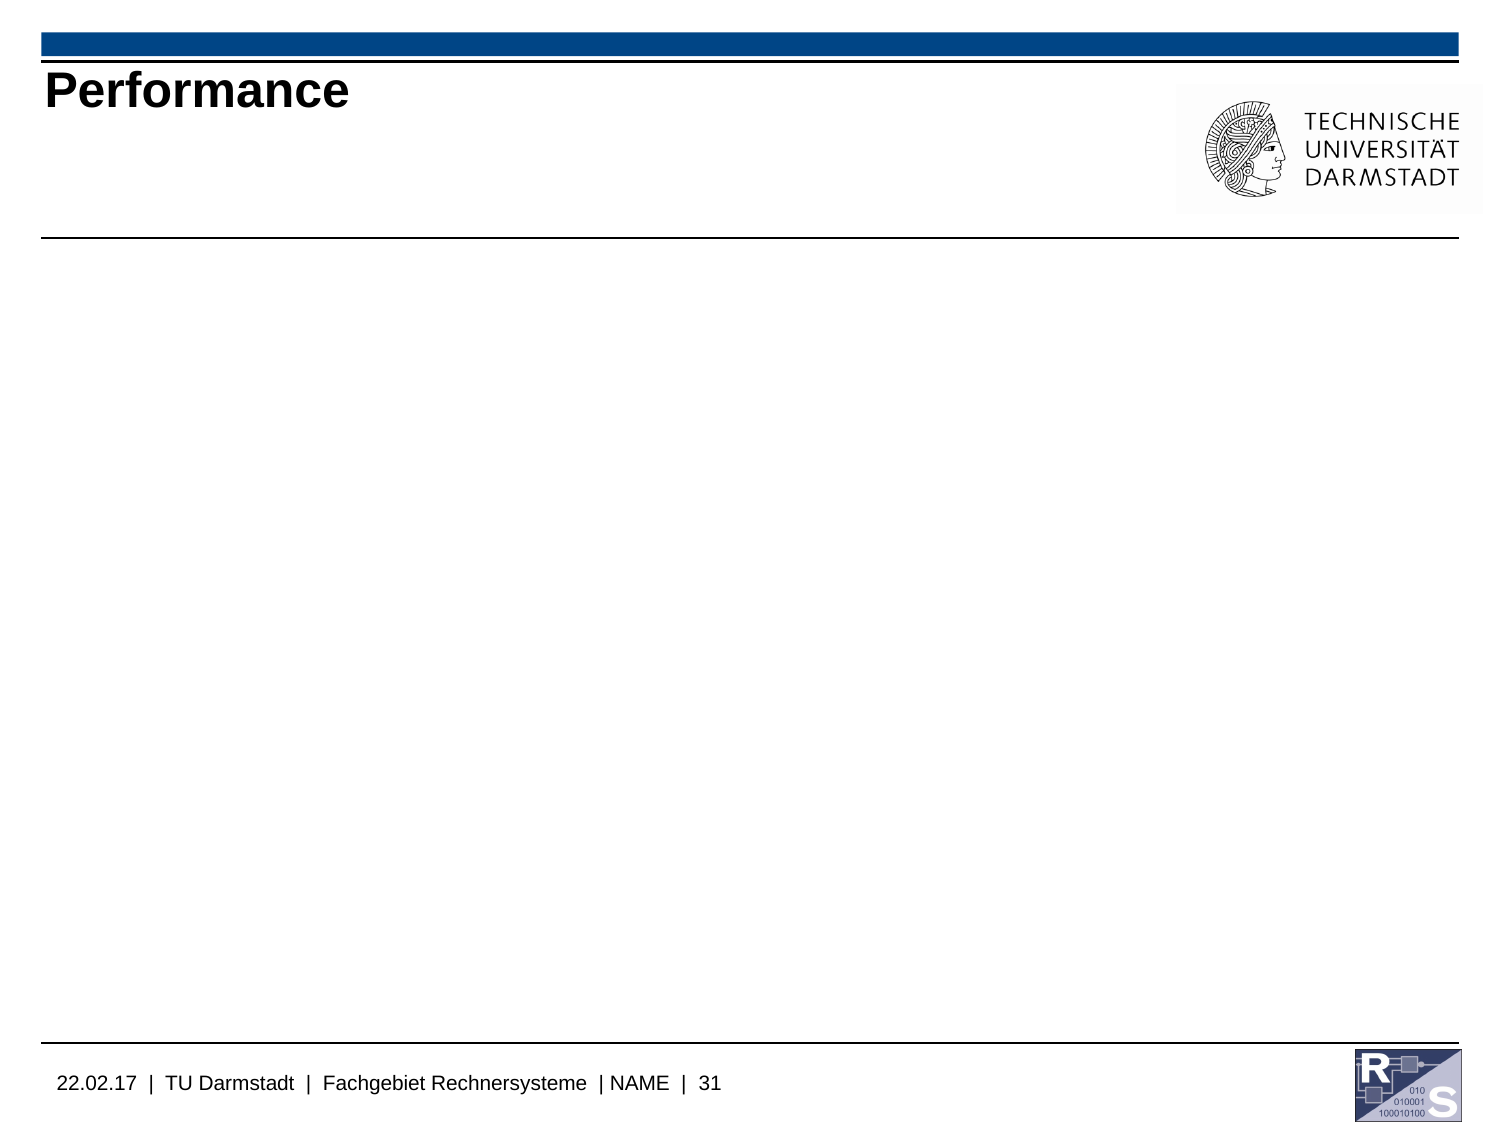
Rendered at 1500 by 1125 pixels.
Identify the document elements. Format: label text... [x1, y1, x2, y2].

picture [1355, 1049, 1462, 1122]
title Performance [44, 42, 1135, 193]
